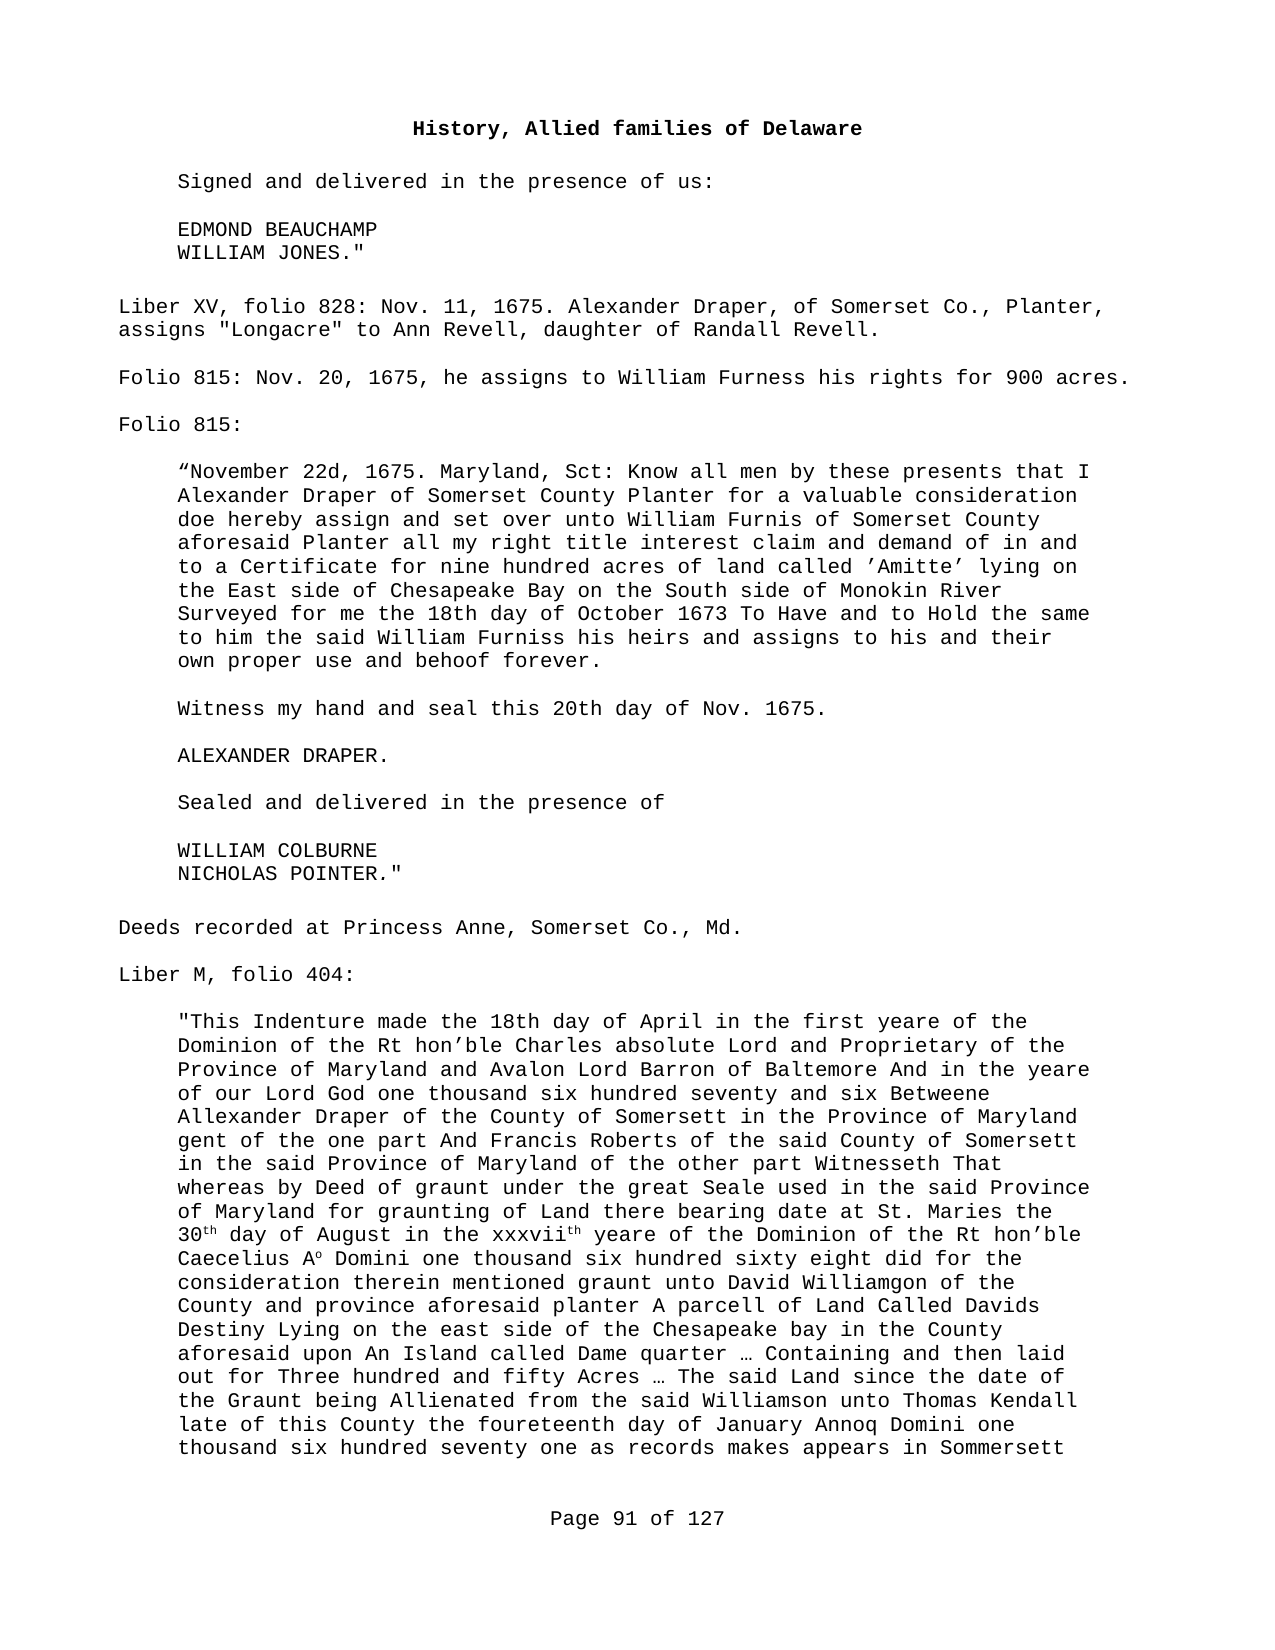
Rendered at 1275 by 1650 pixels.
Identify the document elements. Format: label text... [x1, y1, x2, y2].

text William JONES." [177, 242, 1098, 266]
text Folio 815: Nov. 20, 1675, he assigns to William Furness his rights for 900 acres. [118, 367, 1157, 390]
text Liber XV, folio 828: Nov. 11, 1675. Alexander Draper, of Somerset Co., Planter, assigns "Longacre" to Ann Revell, daughter of Randall Revell. [118, 296, 1157, 343]
text “November 22d, 1675. Maryland, Sct: Know all men by these presents that I Alexander Draper of Somerset County Planter for a valuable consideration doe hereby assign and set over unto William Furnis of Somerset County aforesaid Planter all my right title interest claim and demand of in and to a Certificate for nine hundred acres of land called ’Amitte’ lying on the East side of Chesapeake Bay on the South side of Monokin River Surveyed for me the 18th day of October 1673 To Have and to Hold the same to him the said William Furniss his heirs and assigns to his and their own proper use and behoof forever. [177, 461, 1098, 674]
text Witness my hand and seal this 20th day of Nov. 1675. [177, 698, 1098, 721]
text William Colburne [177, 840, 1098, 863]
text Nicholas Pointer." [177, 863, 1098, 887]
text Edmond Beauchamp [177, 218, 1098, 242]
text Sealed and delivered in the presence of [177, 792, 1098, 816]
text Folio 815: [118, 414, 1157, 438]
text Liber M, folio 404: [118, 964, 1157, 988]
text ALEXANDER DRAPER. [177, 745, 1098, 769]
text "This Indenture made the 18th day of April in the first yeare of the Dominion of the Rt hon’ble Charles absolute Lord and Proprietary of the Province of Maryland and Avalon Lord Barron of Baltemore And in the yeare of our Lord God one thousand six hundred seventy and six Betweene Allexander Draper of the County of Somersett in the Province of Maryland gent of the one part And Francis Roberts of the said County of Somersett in the said Province of Maryland of the other part Witnesseth That whereas by Deed of graunt under the great Seale used in the said Province of Maryland for graunting of Land there bearing date at St. Maries the 30th day of August in the xxxviith yeare of the Dominion of the Rt hon’ble Caecelius Ao Domini one thousand six hundred sixty eight did for the consideration therein mentioned graunt unto David Williamgon of the County and province aforesaid planter A parcell of Land Called Davids Destiny Lying on the east side of the Chesapeake bay in the County aforesaid upon An Island called Dame quarter … Containing and then laid out for Three hundred and fifty Acres … The said Land since the date of the Graunt being Allienated from the said Williamson unto Thomas Kendall late of this County the foureteenth day of January Annoq Domini one thousand six hundred seventy one as records makes appears in Sommersett [177, 1012, 1098, 1461]
text Signed and delivered in the presence of us: [177, 171, 1098, 195]
text Deeds recorded at Princess Anne, Somerset Co., Md. [118, 917, 1157, 941]
